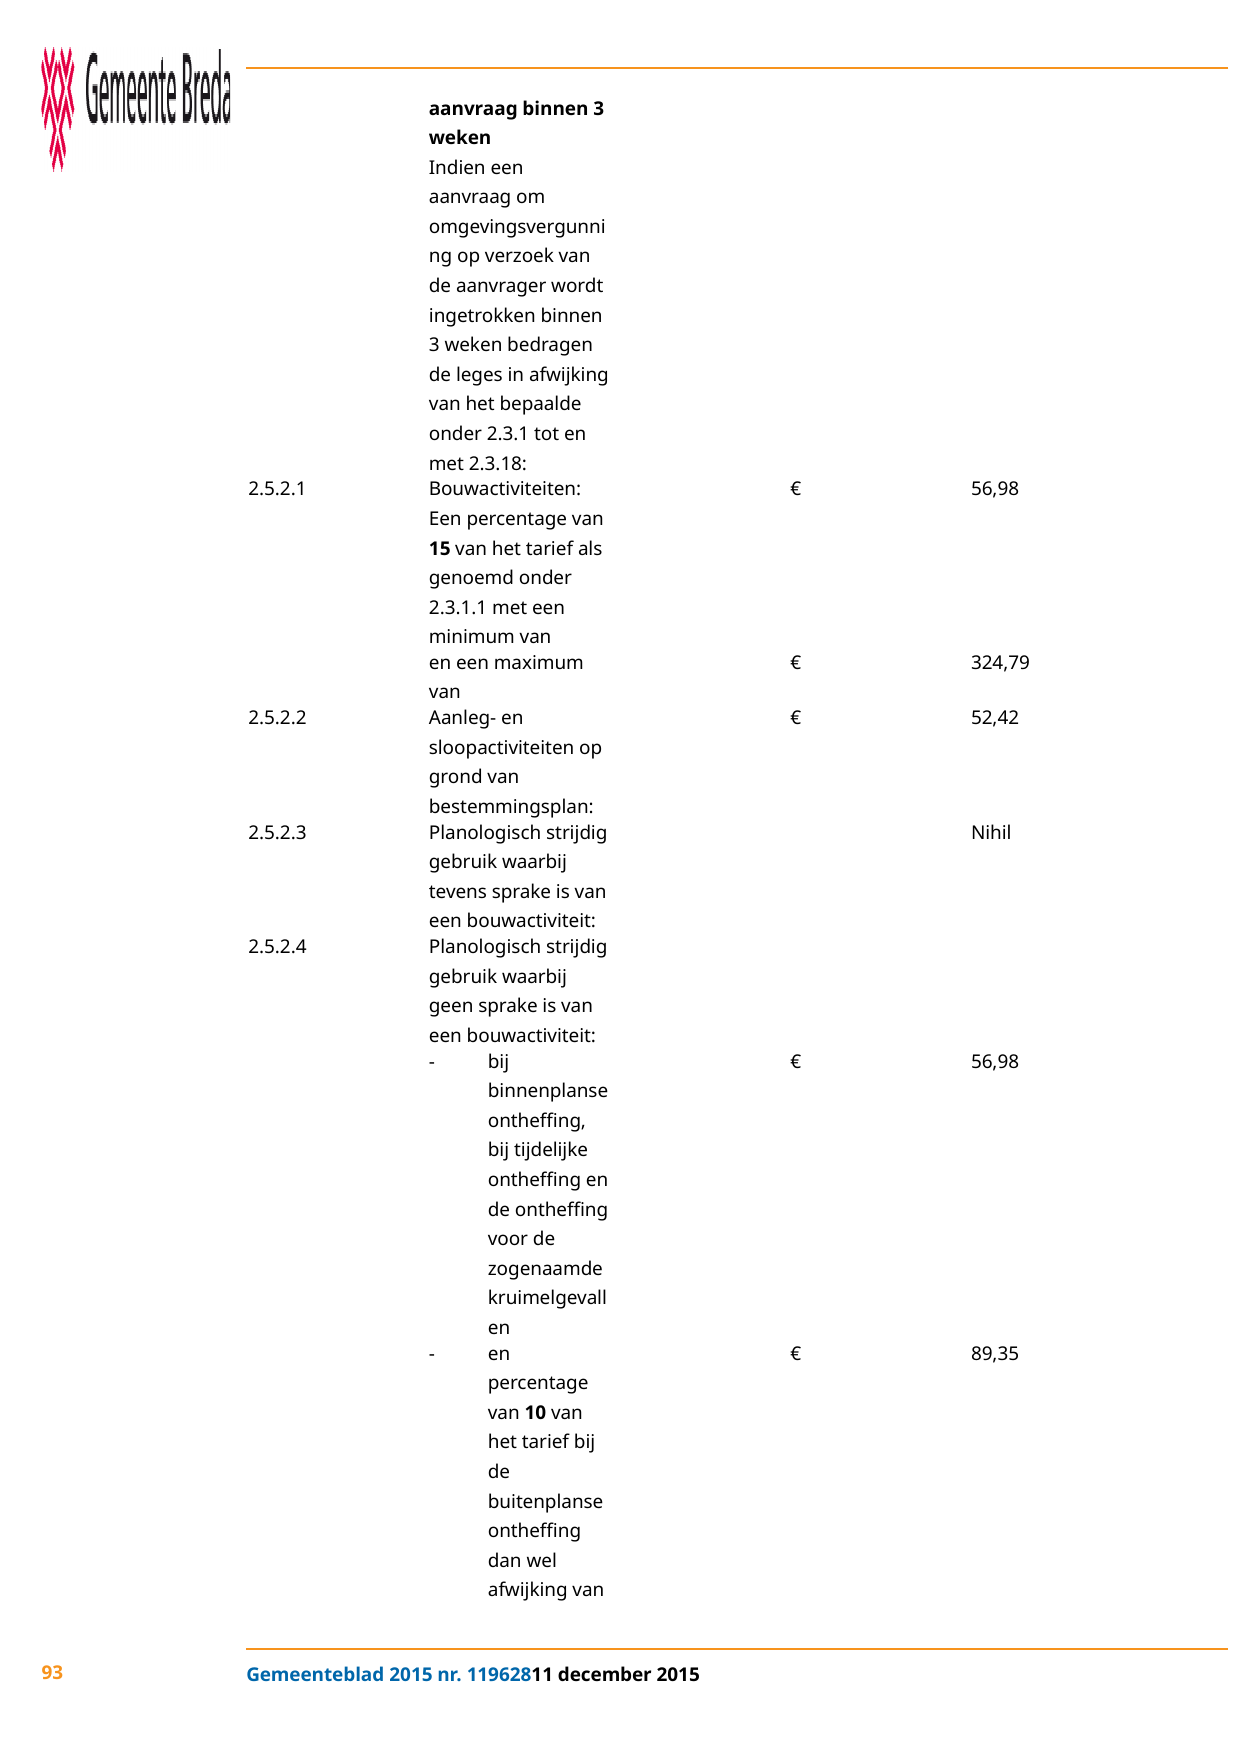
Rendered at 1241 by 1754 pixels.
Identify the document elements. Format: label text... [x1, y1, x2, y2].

table_cell [609, 705, 790, 819]
table_cell 89,35 [971, 1340, 1152, 1602]
table_cell [609, 1340, 790, 1602]
table_cell 2.5.2.3 [248, 819, 429, 933]
table_cell 2.5.2.4 [248, 934, 429, 1048]
table_cell Planologisch strijdig gebruik waarbij tevens sprake is van een bouwactiviteit: [429, 819, 609, 933]
table_cell 52,42 [971, 705, 1152, 819]
table_cell 2.5.2.1 [248, 476, 429, 649]
table_cell € [790, 649, 971, 704]
table_cell [971, 95, 1152, 476]
table_cell [790, 95, 971, 476]
table_cell bij binnenplanse ontheffing, bij tijdelijke ontheffing en de ontheffing voor de zogenaamde kruimelgevallen [429, 1048, 609, 1340]
table_cell [609, 934, 790, 1048]
table_cell € [790, 1340, 971, 1602]
table_cell [790, 934, 971, 1048]
table_cell € [790, 476, 971, 649]
table_cell Bouwactiviteiten: Een percentage van 15 van het tarief als genoemd onder 2.3.1.1 met een minimum van [429, 476, 609, 649]
table_cell en percentage van 10 van het tarief bij de buitenplanse ontheffing dan wel afwijking van [429, 1340, 609, 1602]
table_cell € [790, 705, 971, 819]
table_cell [790, 819, 971, 933]
table_cell [609, 476, 790, 649]
table_cell en een maximum van [429, 649, 609, 704]
table_cell [971, 934, 1152, 1048]
table_cell [248, 95, 429, 476]
table_cell Nihil [971, 819, 1152, 933]
table_cell 56,98 [971, 476, 1152, 649]
table_cell [248, 1340, 429, 1602]
table_cell € [790, 1048, 971, 1340]
table_cell [609, 95, 790, 476]
table_cell Planologisch strijdig gebruik waarbij geen sprake is van een bouwactiviteit: [429, 934, 609, 1048]
table_cell Aanleg- en sloopactiviteiten op grond van bestemmingsplan: [429, 705, 609, 819]
table_cell aanvraag binnen 3 weken Indien een aanvraag om omgevingsvergunning op verzoek van de aanvrager wordt ingetrokken binnen 3 weken bedragen de leges in afwijking van het bepaalde onder 2.3.1 tot en met 2.3.18: [429, 95, 609, 476]
table_cell [248, 1048, 429, 1340]
table_cell [609, 649, 790, 704]
table_cell [609, 1048, 790, 1340]
picture [41, 47, 231, 172]
table_cell [609, 819, 790, 933]
table_cell 324,79 [971, 649, 1152, 704]
table_cell [248, 649, 429, 704]
table_cell 2.5.2.2 [248, 705, 429, 819]
table_cell 56,98 [971, 1048, 1152, 1340]
